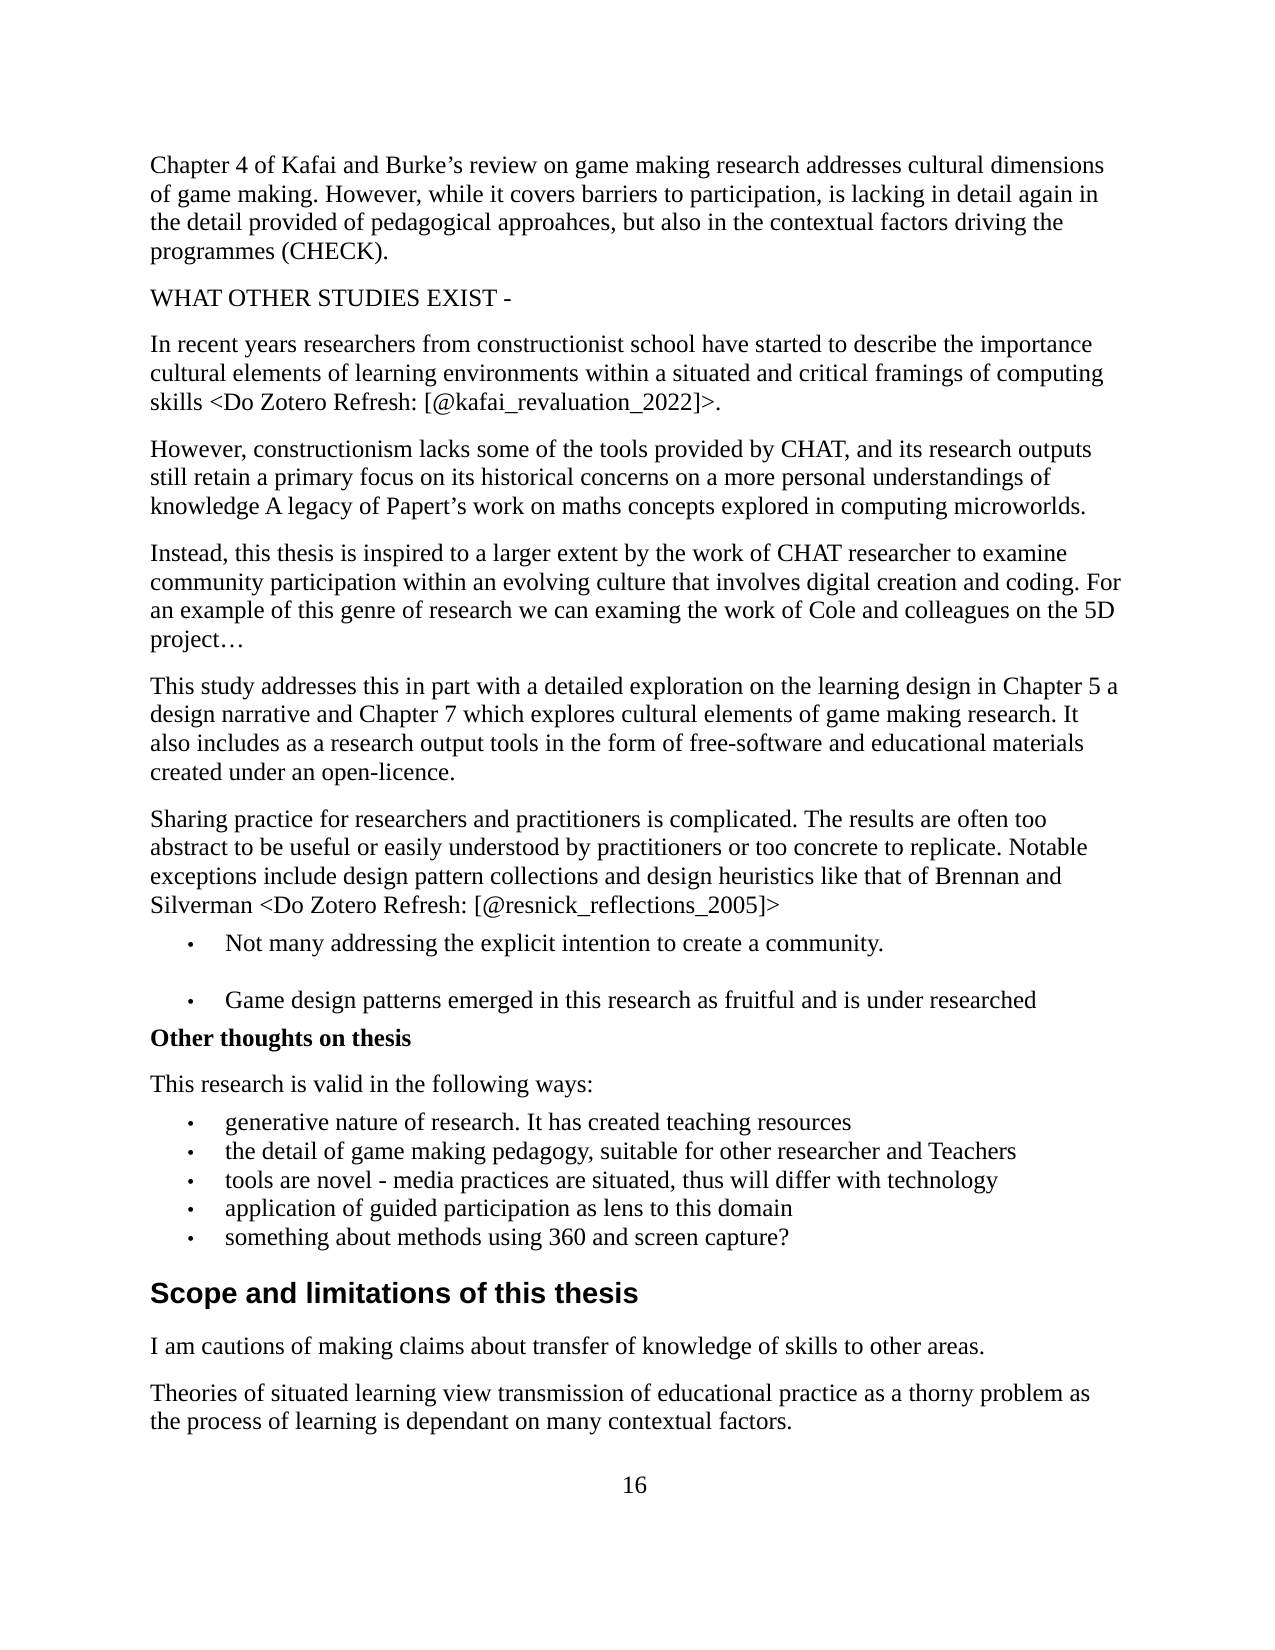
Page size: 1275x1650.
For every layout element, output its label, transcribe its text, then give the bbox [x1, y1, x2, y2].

list Game design patterns emerged in this research as fruitful and is under researched [187, 985, 1125, 1014]
text Instead, this thesis is inspired to a larger extent by the work of CHAT researcher to examine community participation within an evolving culture that involves digital creation and coding. For an example of this genre of research we can examing the work of Cole and colleagues on the 5D project… [150, 538, 1125, 653]
text I am cautions of making claims about transfer of knowledge of skills to other areas. [150, 1331, 1125, 1360]
text WHAT OTHER STUDIES EXIST - [150, 283, 1125, 312]
text Theories of situated learning view transmission of educational practice as a thorny problem as the process of learning is dependant on many contextual factors. [150, 1378, 1125, 1435]
text Other thoughts on thesis [150, 1023, 1125, 1052]
text However, constructionism lacks some of the tools provided by CHAT, and its research outputs still retain a primary focus on its historical concerns on a more personal understandings of knowledge A legacy of Papert’s work on maths concepts explored in computing microworlds. [150, 434, 1125, 520]
text Sharing practice for researchers and practitioners is complicated. The results are often too abstract to be useful or easily understood by practitioners or too concrete to replicate. Notable exceptions include design pattern collections and design heuristics like that of Brennan and Silverman <Do Zotero Refresh: [@resnick_reflections_2005]> [150, 804, 1125, 919]
list generative nature of research. It has created teaching resources [187, 1107, 1125, 1136]
list application of guided participation as lens to this domain [187, 1193, 1125, 1222]
text This research is valid in the following ways: [150, 1069, 1125, 1098]
list something about methods using 360 and screen capture? [187, 1222, 1125, 1251]
list tools are novel - media practices are situated, thus will differ with technology [187, 1165, 1125, 1193]
subtitle Scope and limitations of this thesis [150, 1276, 1125, 1309]
text Chapter 4 of Kafai and Burke’s review on game making research addresses cultural dimensions of game making. However, while it covers barriers to participation, is lacking in detail again in the detail provided of pedagogical approahces, but also in the contextual factors driving the programmes (CHECK). [150, 150, 1125, 265]
list Not many addressing the explicit intention to create a community. [187, 928, 1125, 985]
text This study addresses this in part with a detailed exploration on the learning design in Chapter 5 a design narrative and Chapter 7 which explores cultural elements of game making research. It also includes as a research output tools in the form of free-software and educational materials created under an open-licence. [150, 671, 1125, 786]
text In recent years researchers from constructionist school have started to describe the importance cultural elements of learning environments within a situated and critical framings of computing skills <Do Zotero Refresh: [@kafai_revaluation_2022]>. [150, 329, 1125, 416]
list the detail of game making pedagogy, suitable for other researcher and Teachers [187, 1136, 1125, 1165]
